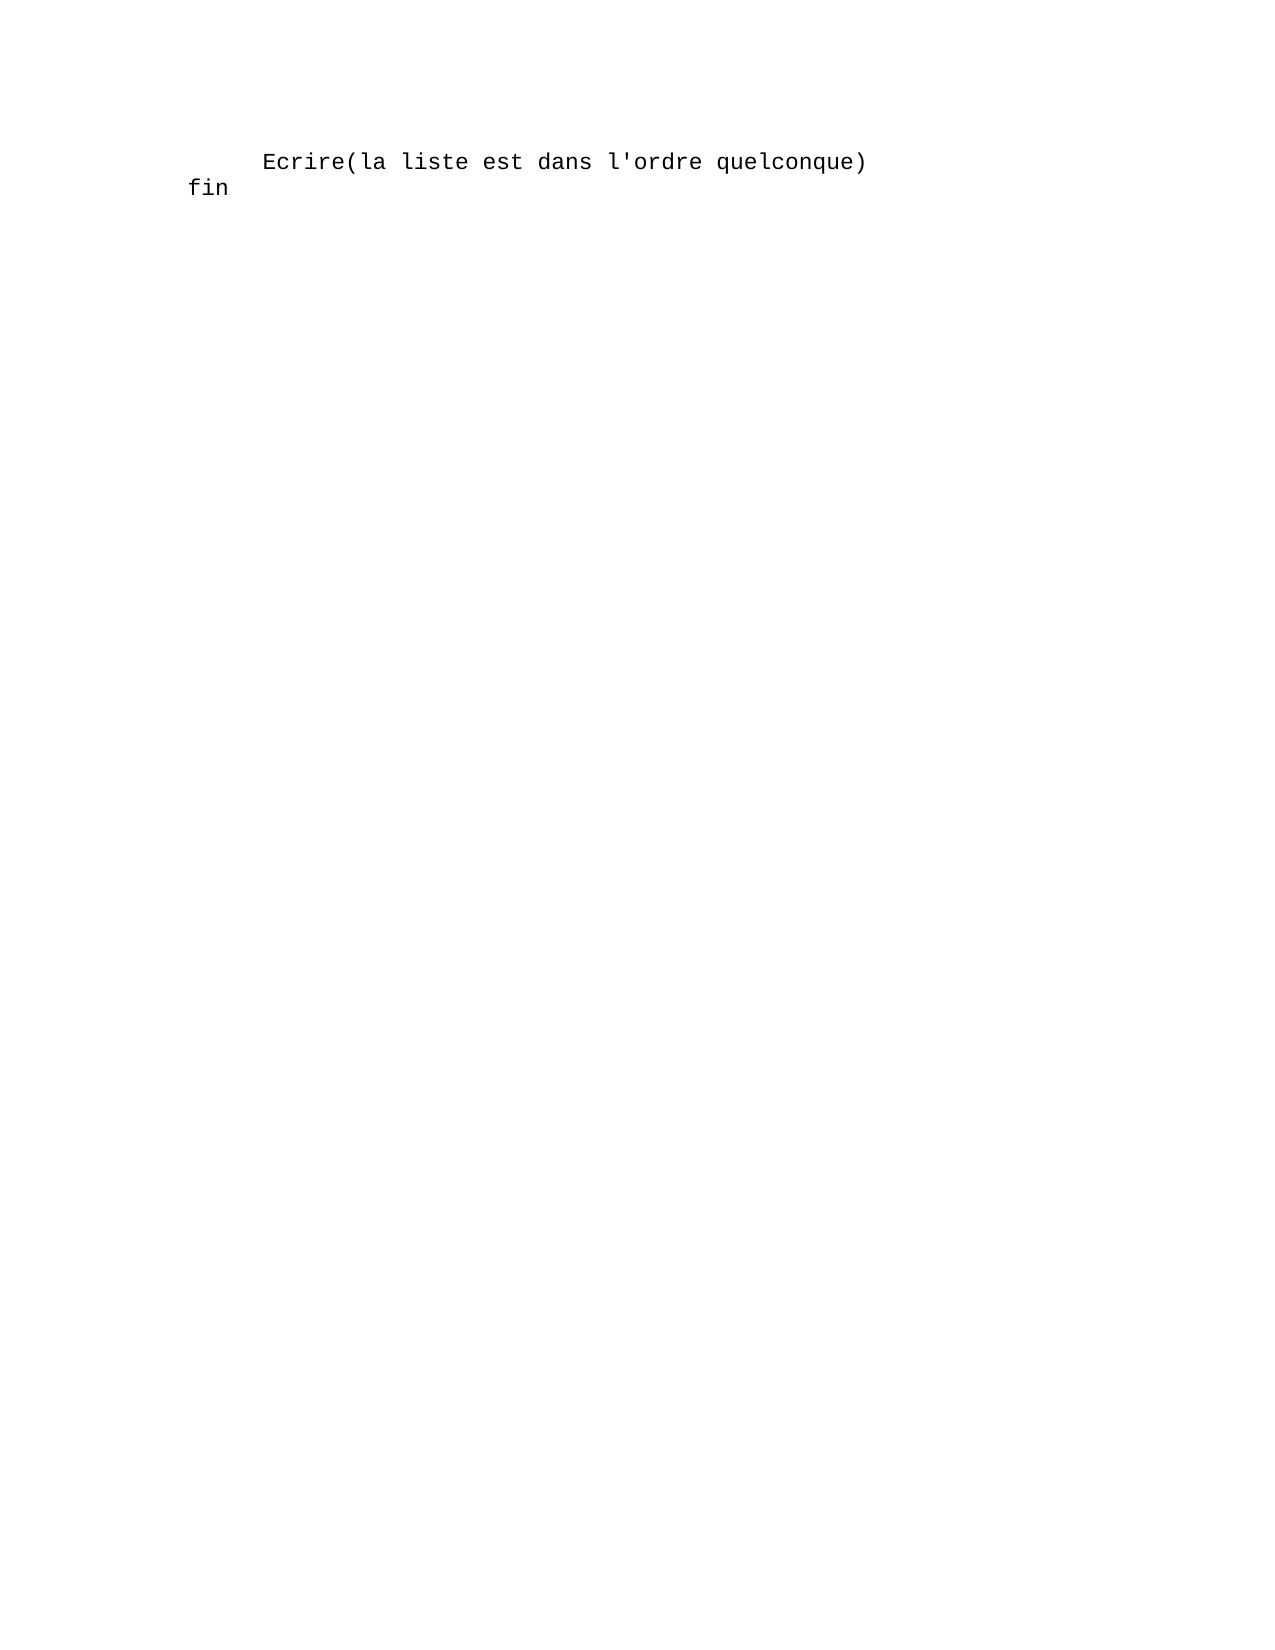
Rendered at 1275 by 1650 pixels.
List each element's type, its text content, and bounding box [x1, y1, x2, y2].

text Ecrire(la liste est dans l'ordre quelconque) [187, 150, 1087, 176]
text fin [187, 176, 1087, 202]
